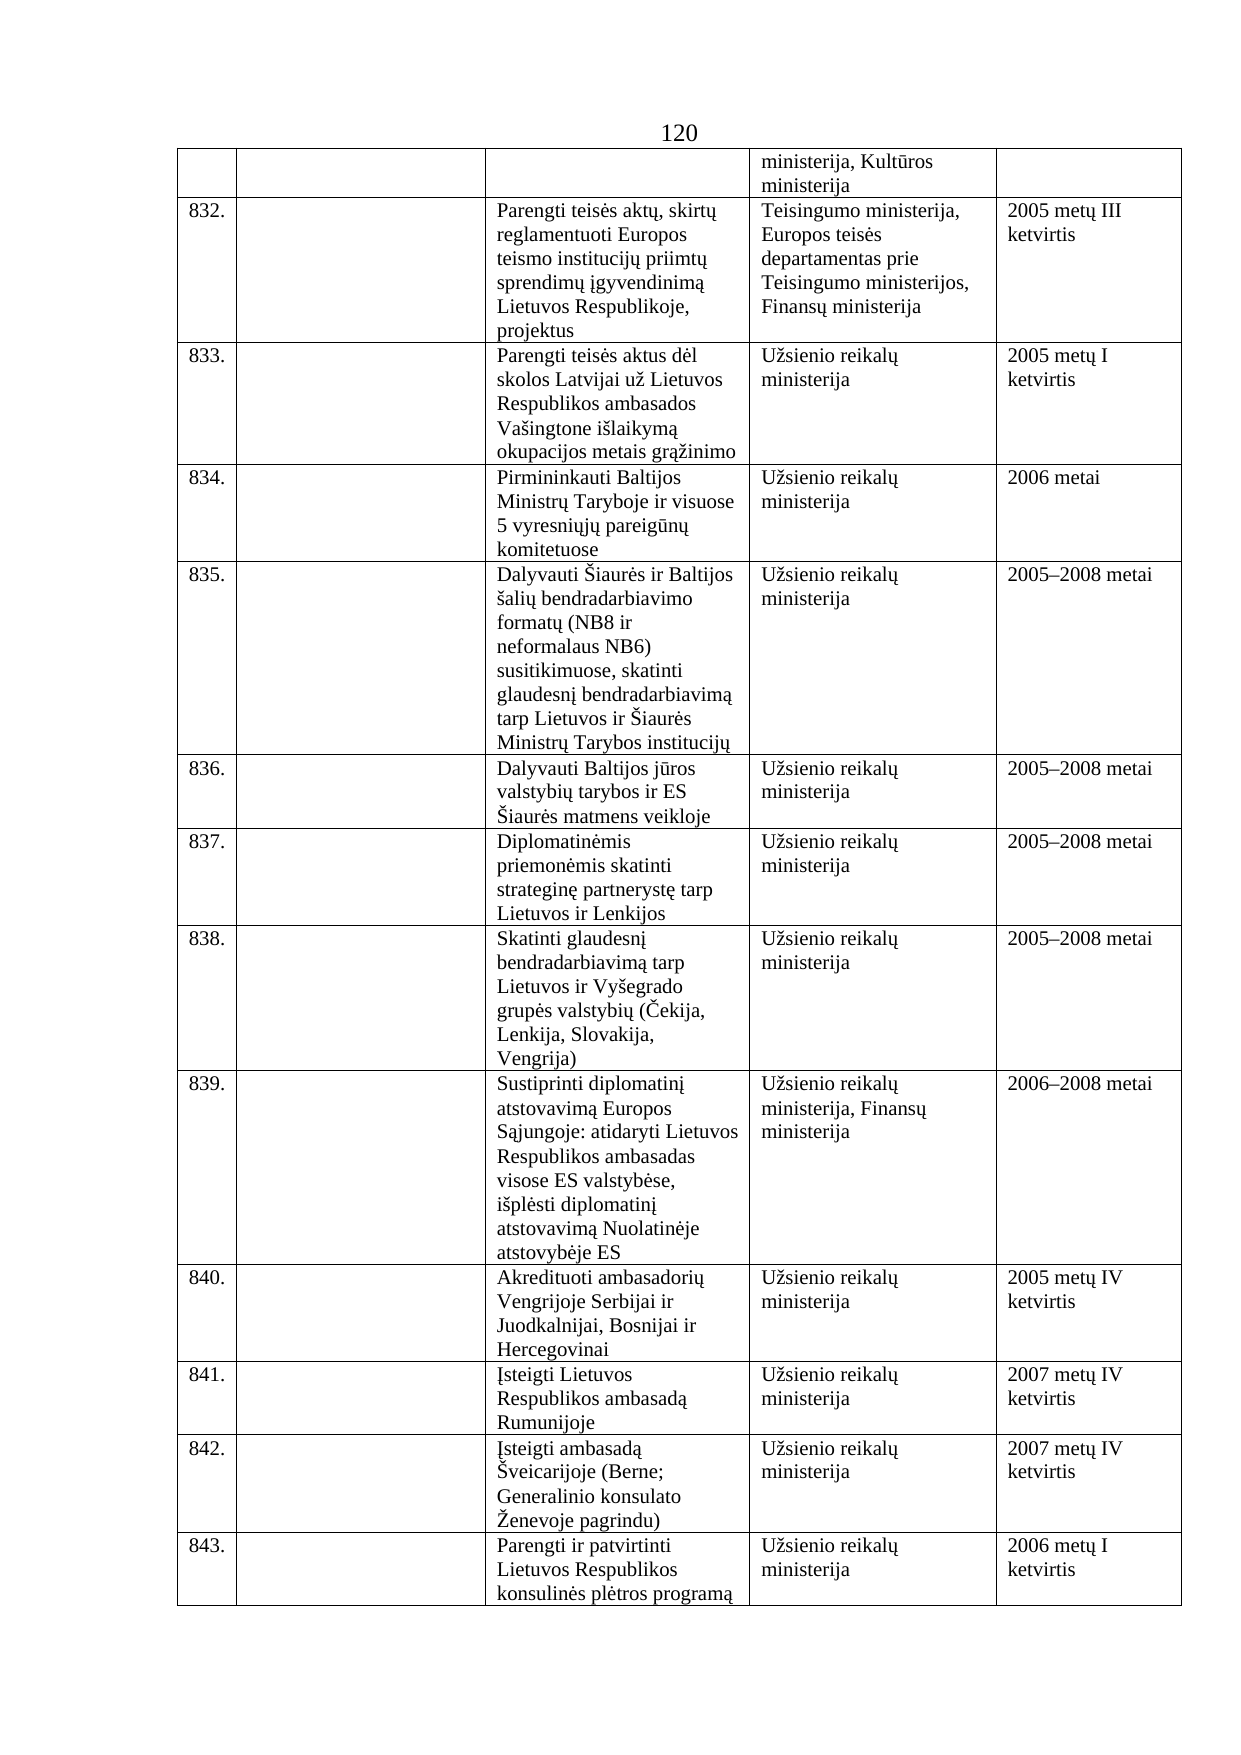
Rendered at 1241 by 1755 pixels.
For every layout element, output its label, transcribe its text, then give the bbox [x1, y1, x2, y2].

table_cell Užsienio reikalų ministerija [750, 755, 996, 828]
table_cell 2005 metų IV ketvirtis [997, 1265, 1181, 1361]
table_cell [237, 198, 485, 342]
table_cell 2005–2008 metai [997, 562, 1181, 754]
table_cell Parengti ir patvirtinti Lietuvos Respublikos konsulinės plėtros programą [486, 1533, 749, 1605]
table_cell 836. [178, 755, 236, 828]
table_cell 2006–2008 metai [997, 1071, 1181, 1264]
table_cell [237, 149, 485, 197]
table_cell [486, 149, 749, 197]
table_cell Įsteigti Lietuvos Respublikos ambasadą Rumunijoje [486, 1362, 749, 1434]
table_cell Dalyvauti Šiaurės ir Baltijos šalių bendradarbiavimo formatų (NB8 ir neformalaus NB6) susitikimuose, skatinti glaudesnį bendradarbiavimą tarp Lietuvos ir Šiaurės Ministrų Tarybos institucijų [486, 562, 749, 754]
table_cell Užsienio reikalų ministerija, Finansų ministerija [750, 1071, 996, 1264]
table_cell Teisingumo ministerija, Europos teisės departamentas prie Teisingumo ministerijos, Finansų ministerija [750, 198, 996, 342]
table_cell Pirmininkauti Baltijos Ministrų Taryboje ir visuose 5 vyresniųjų pareigūnų komitetuose [486, 465, 749, 561]
table_cell Skatinti glaudesnį bendradarbiavimą tarp Lietuvos ir Vyšegrado grupės valstybių (Čekija, Lenkija, Slovakija, Vengrija) [486, 926, 749, 1070]
table_cell 2005–2008 metai [997, 926, 1181, 1070]
table_cell Užsienio reikalų ministerija [750, 1265, 996, 1361]
table_cell 2005 metų I ketvirtis [997, 343, 1181, 463]
table_cell [237, 926, 485, 1070]
table_cell [237, 829, 485, 925]
table_cell 837. [178, 829, 236, 925]
table_cell Užsienio reikalų ministerija [750, 829, 996, 925]
table_cell Užsienio reikalų ministerija [750, 465, 996, 561]
table_cell 843. [178, 1533, 236, 1605]
table_cell [237, 465, 485, 561]
table_cell Užsienio reikalų ministerija [750, 1362, 996, 1434]
table_cell 2006 metai [997, 465, 1181, 561]
table_cell Parengti teisės aktų, skirtų reglamentuoti Europos teismo institucijų priimtų sprendimų įgyvendinimą Lietuvos Respublikoje, projektus [486, 198, 749, 342]
table_cell 2005 metų III ketvirtis [997, 198, 1181, 342]
table_cell [997, 149, 1181, 197]
table_cell 2005–2008 metai [997, 755, 1181, 828]
table_cell [237, 1265, 485, 1361]
table_cell Užsienio reikalų ministerija [750, 1533, 996, 1605]
table_cell Sustiprinti diplomatinį atstovavimą Europos Sąjungoje: atidaryti Lietuvos Respublikos ambasadas visose ES valstybėse, išplėsti diplomatinį atstovavimą Nuolatinėje atstovybėje ES [486, 1071, 749, 1264]
table_cell 832. [178, 198, 236, 342]
table_cell Diplomatinėmis priemonėmis skatinti strateginę partnerystę tarp Lietuvos ir Lenkijos [486, 829, 749, 925]
table_cell 842. [178, 1435, 236, 1532]
table_cell 833. [178, 343, 236, 463]
table_cell [237, 755, 485, 828]
table_cell 2005–2008 metai [997, 829, 1181, 925]
table_cell Užsienio reikalų ministerija [750, 562, 996, 754]
table_cell 840. [178, 1265, 236, 1361]
table_cell [178, 149, 236, 197]
table_cell 835. [178, 562, 236, 754]
table_cell 834. [178, 465, 236, 561]
table_cell 2007 metų IV ketvirtis [997, 1362, 1181, 1434]
table_cell 2007 metų IV ketvirtis [997, 1435, 1181, 1532]
table_cell [237, 1071, 485, 1264]
table_cell Dalyvauti Baltijos jūros valstybių tarybos ir ES Šiaurės matmens veikloje [486, 755, 749, 828]
table_cell Parengti teisės aktus dėl skolos Latvijai už Lietuvos Respublikos ambasados Vašingtone išlaikymą okupacijos metais grąžinimo [486, 343, 749, 463]
table_cell 839. [178, 1071, 236, 1264]
table_cell [237, 562, 485, 754]
table_cell Akredituoti ambasadorių Vengrijoje Serbijai ir Juodkalnijai, Bosnijai ir Hercegovinai [486, 1265, 749, 1361]
table_cell 838. [178, 926, 236, 1070]
table_cell [237, 1533, 485, 1605]
table_cell [237, 1362, 485, 1434]
table_cell 841. [178, 1362, 236, 1434]
table_cell Užsienio reikalų ministerija [750, 926, 996, 1070]
table_cell [237, 1435, 485, 1532]
table_cell 2006 metų I ketvirtis [997, 1533, 1181, 1605]
table_cell Įsteigti ambasadą Šveicarijoje (Berne; Generalinio konsulato Ženevoje pagrindu) [486, 1435, 749, 1532]
table_cell ministerija, Kultūros ministerija [750, 149, 996, 197]
table_cell Užsienio reikalų ministerija [750, 343, 996, 463]
table_cell Užsienio reikalų ministerija [750, 1435, 996, 1532]
table_cell [237, 343, 485, 463]
